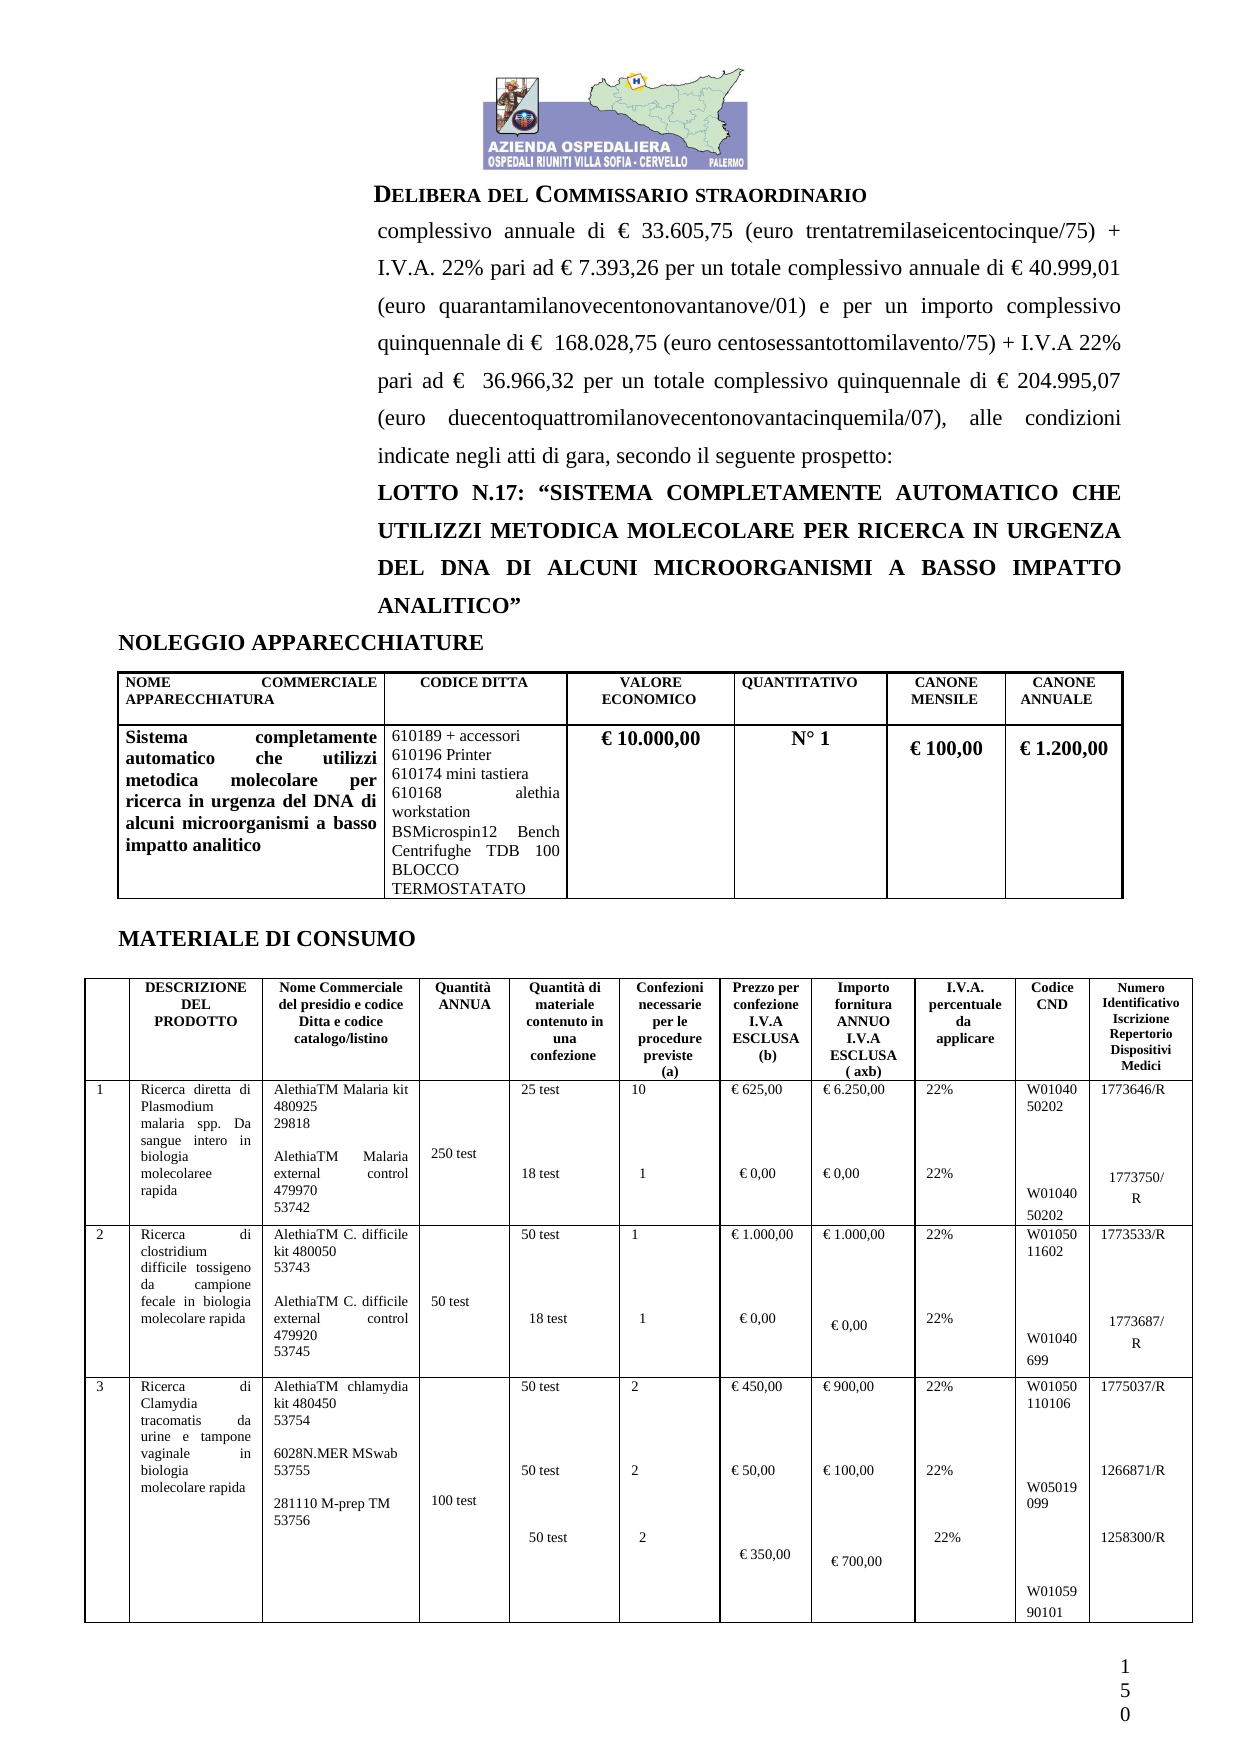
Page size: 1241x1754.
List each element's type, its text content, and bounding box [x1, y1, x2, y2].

table_cell 250 test [420, 1081, 509, 1225]
table_cell 50 test [420, 1226, 509, 1377]
table_cell 22% 22% 22% [916, 1378, 1015, 1622]
table_cell 10 1 [620, 1081, 719, 1225]
table_cell 2 2 2 [620, 1378, 719, 1622]
table_cell € 6.250,00 € 0,00 [812, 1081, 914, 1225]
table_cell 610189 + accessori 610196 Printer 610174 mini tastiera 610168 alethia workstation BSMicrospin12 Bench Centrifughe TDB 100 BLOCCO TERMOSTATATO [385, 726, 566, 898]
table_cell AlethiaTM C. difficile kit 480050 53743 AlethiaTM C. difficile external control 479920 53745 [263, 1226, 419, 1377]
table_cell AlethiaTM chlamydia kit 480450 53754 6028N.MER MSwab 53755 281110 M-prep TM 53756 [263, 1378, 419, 1622]
table_cell 22% 22% [916, 1081, 1015, 1225]
table_cell W01050110106 W05019099 W0105990101 [1016, 1378, 1089, 1622]
table_cell 1773646/R 1773750/R [1090, 1081, 1192, 1225]
table_header VALORE ECONOMICO [568, 674, 734, 724]
table_header DESCRIZIONE DEL PRODOTTO [130, 979, 262, 1080]
table_cell € 900,00 € 100,00 € 700,00 [812, 1378, 914, 1622]
table_cell Ricerca di Clamydia tracomatis da urine e tampone vaginale in biologia molecolare rapida [130, 1378, 262, 1622]
table_cell € 1.200,00 [1006, 726, 1121, 898]
table_cell 50 test 18 test [510, 1226, 619, 1377]
table_cell N° 1 [735, 726, 886, 898]
table_cell W0104050202 W0104050202 [1016, 1081, 1089, 1225]
table_header QUANTITATIVO [735, 674, 886, 724]
table_cell 3 [86, 1378, 129, 1622]
table_cell 1 1 [620, 1226, 719, 1377]
table_cell € 1.000,00 € 0,00 [721, 1226, 811, 1377]
table_header CANONE ANNUALE [1006, 674, 1121, 724]
table_header Confezioni necessarie per le procedure previste (a) [620, 979, 719, 1080]
table_cell 100 test [420, 1378, 509, 1622]
table_cell 2 [86, 1226, 129, 1377]
table_header CANONE MENSILE [888, 674, 1005, 724]
table_cell € 625,00 € 0,00 [721, 1081, 811, 1225]
table_cell 1 [86, 1081, 129, 1225]
list complessivo annuale di € 33.605,75 (euro trentatremilaseicentocinque/75) + I.V.A. 22% pari ad € 7.393,26 per un totale complessivo annuale di € 40.999,01 (euro quarantamilanovecentonovantanove/01) e per un importo complessivo quinquennale di € 168.028,75 (euro centosessantottomilavento/75) + I.V.A 22% pari ad € 36.966,32 per un totale complessivo quinquennale di € 204.995,07 (euro duecentoquattromilanovecentonovantacinquemila/07), alle condizioni indicate negli atti di gara, secondo il seguente prospetto: [340, 208, 1122, 471]
table_header CODICE DITTA [385, 674, 566, 724]
table_cell W0105011602 W01040699 [1016, 1226, 1089, 1377]
table_header Nome Commerciale del presidio e codice Ditta e codice catalogo/listino [263, 979, 419, 1080]
text LOTTO N.17: “SISTEMA COMPLETAMENTE AUTOMATICO CHE UTILIZZI METODICA MOLECOLARE PER RICERCA IN URGENZA DEL DNA DI ALCUNI MICROORGANISMI A BASSO IMPATTO ANALITICO” [377, 471, 1122, 621]
table_header Codice CND [1016, 979, 1089, 1080]
table_header I.V.A. percentuale da applicare [916, 979, 1015, 1080]
table_header Numero Identificativo Iscrizione Repertorio Dispositivi Medici [1090, 979, 1192, 1080]
table_cell € 100,00 [888, 726, 1005, 898]
table_header Quantità di materiale contenuto in una confezione [510, 979, 619, 1080]
table_cell € 1.000,00 € 0,00 [812, 1226, 914, 1377]
text NOLEGGIO APPARECCHIATURE [118, 621, 1107, 658]
table_cell 22% 22% [916, 1226, 1015, 1377]
table_header NOME COMMERCIALE APPARECCHIATURA [119, 674, 384, 724]
table_cell AlethiaTM Malaria kit 480925 29818 AlethiaTM Malaria external control 479970 53742 [263, 1081, 419, 1225]
table_cell 1773533/R 1773687/R [1090, 1226, 1192, 1377]
table_cell Ricerca diretta di Plasmodium malaria spp. Da sangue intero in biologia molecolaree rapida [130, 1081, 262, 1225]
table_header Prezzo per confezione I.V.A ESCLUSA (b) [721, 979, 811, 1080]
table_header Importo fornitura ANNUO I.V.A ESCLUSA ( axb) [812, 979, 914, 1080]
table_cell € 10.000,00 [568, 726, 734, 898]
table_header [86, 979, 129, 1080]
table_cell 25 test 18 test [510, 1081, 619, 1225]
table_cell Sistema completamente automatico che utilizzi metodica molecolare per ricerca in urgenza del DNA di alcuni microorganismi a basso impatto analitico [119, 726, 384, 898]
table_cell € 450,00 € 50,00 € 350,00 [721, 1378, 811, 1622]
table_cell Ricerca di clostridium difficile tossigeno da campione fecale in biologia molecolare rapida [130, 1226, 262, 1377]
table_header Quantità ANNUA [420, 979, 509, 1080]
table_cell 1775037/R 1266871/R 1258300/R [1090, 1378, 1192, 1622]
text MATERIALE DI CONSUMO [118, 926, 1122, 952]
table_cell 50 test 50 test 50 test [510, 1378, 619, 1622]
